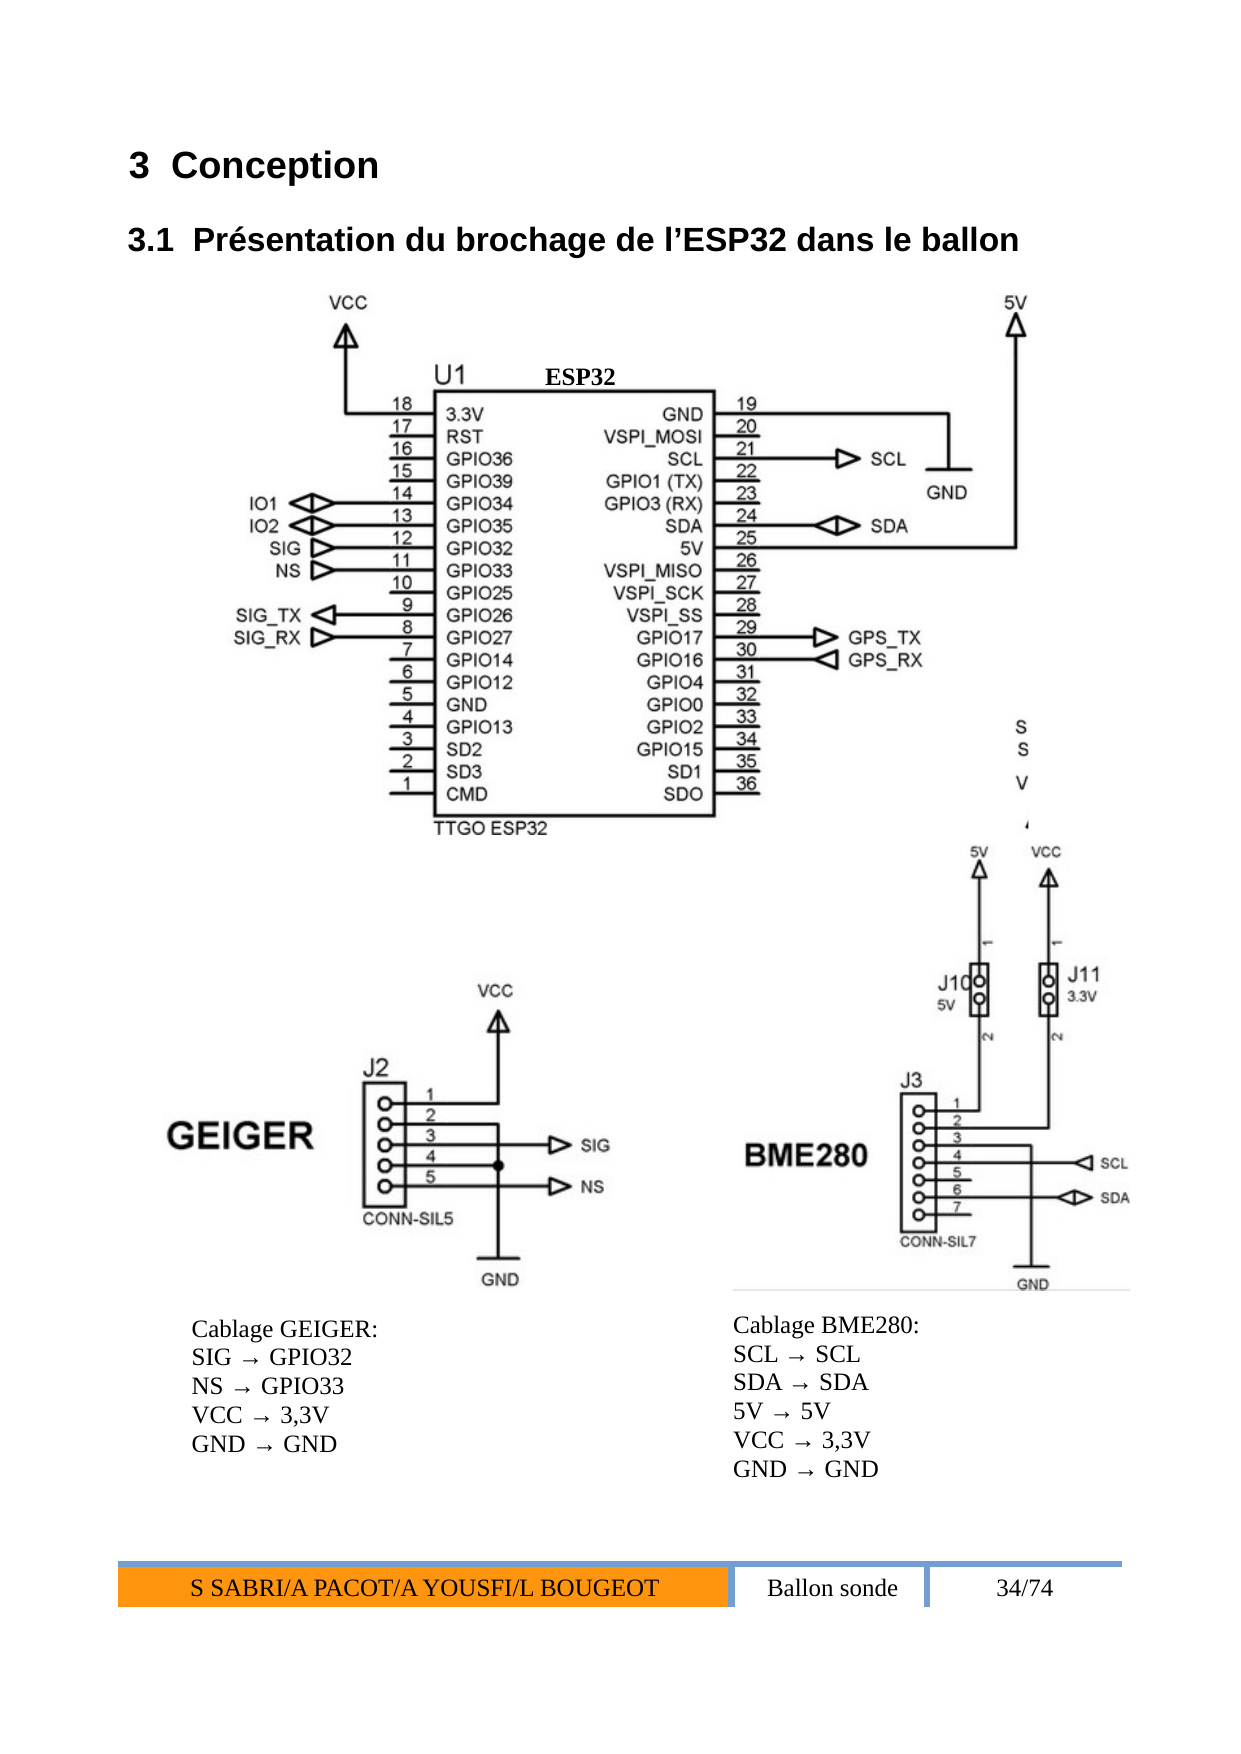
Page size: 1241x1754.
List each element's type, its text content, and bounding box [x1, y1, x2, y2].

picture [161, 974, 629, 1292]
subtitle Conception [118, 143, 1122, 187]
picture [732, 844, 1131, 1291]
subtitle Présentation du brochage de l’ESP32 dans le ballon [118, 220, 1122, 259]
picture [196, 272, 1029, 835]
